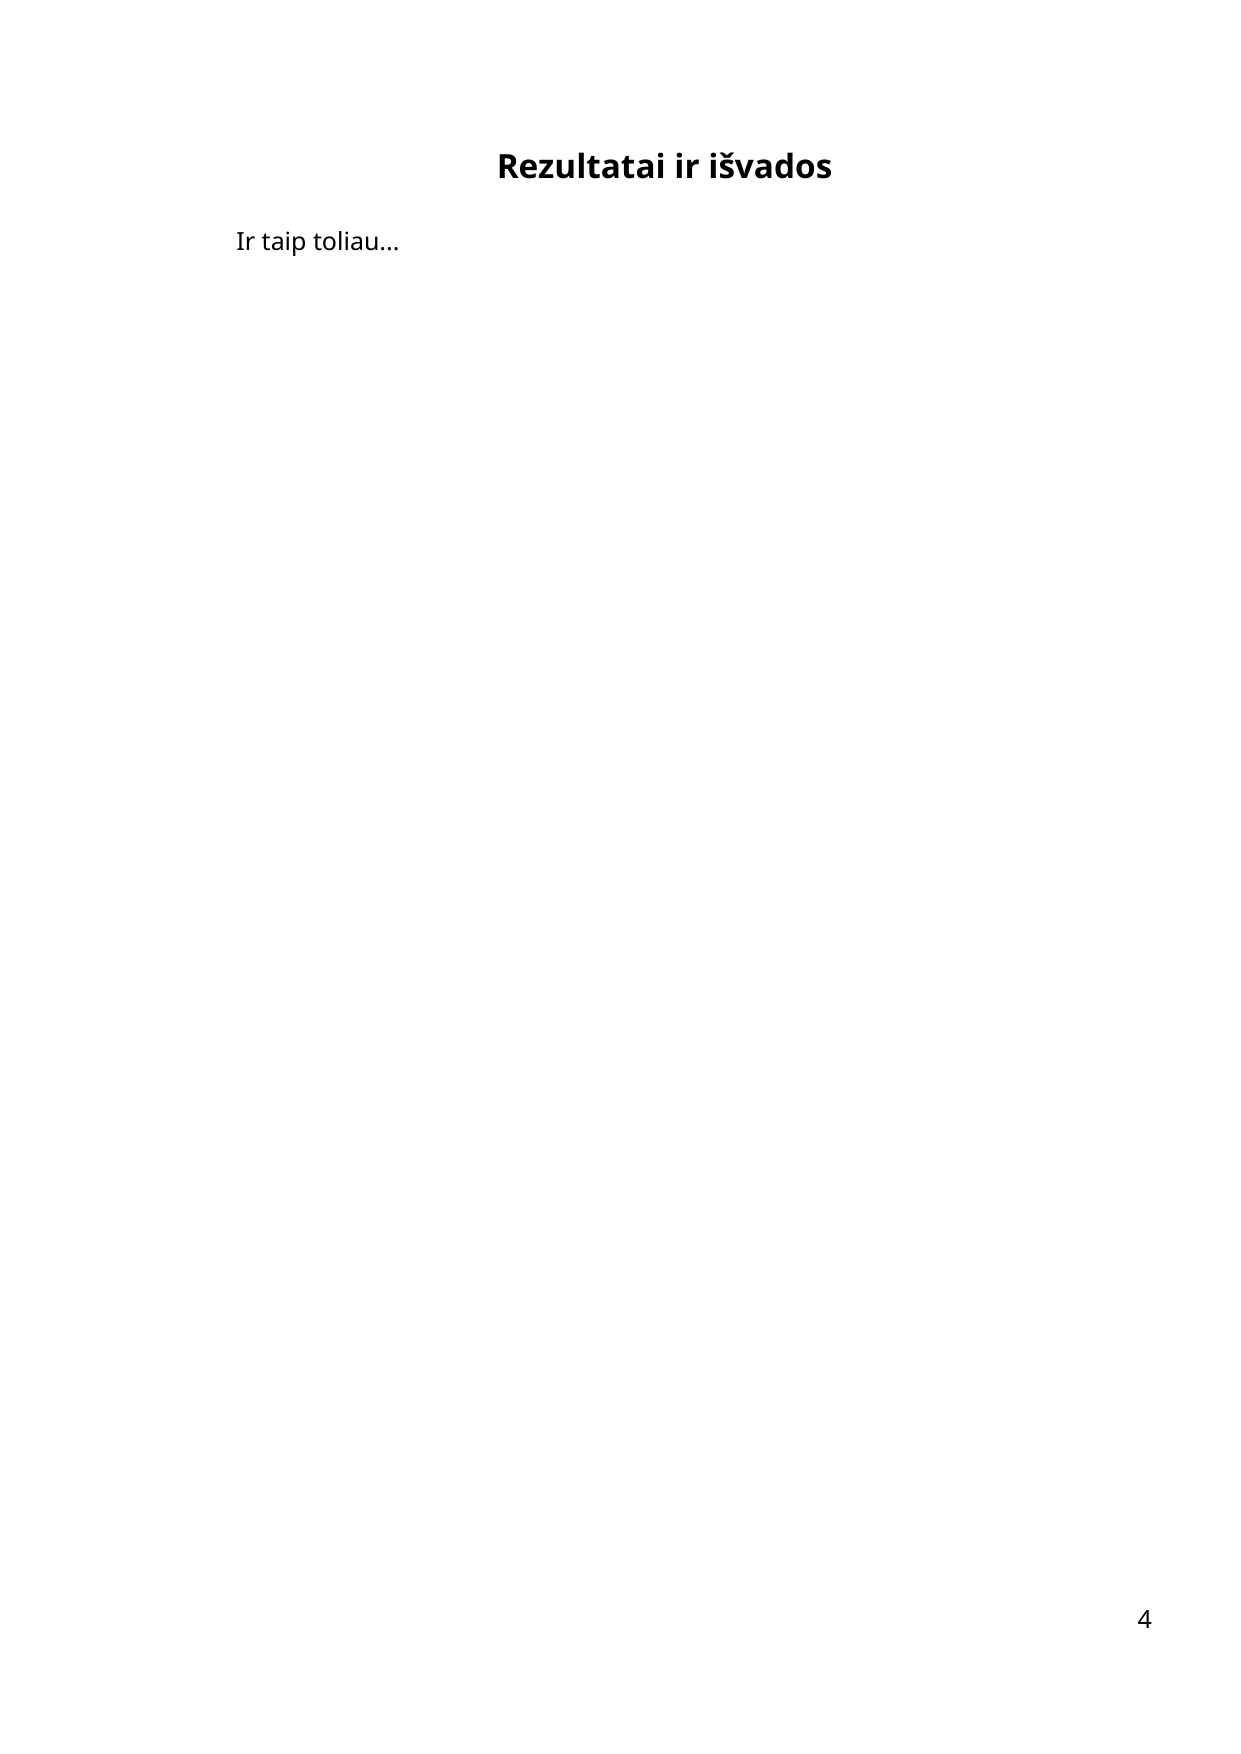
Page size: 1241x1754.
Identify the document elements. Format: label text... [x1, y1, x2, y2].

text Rezultatai ir išvados [177, 143, 1152, 188]
text Ir taip toliau... [177, 224, 1152, 258]
